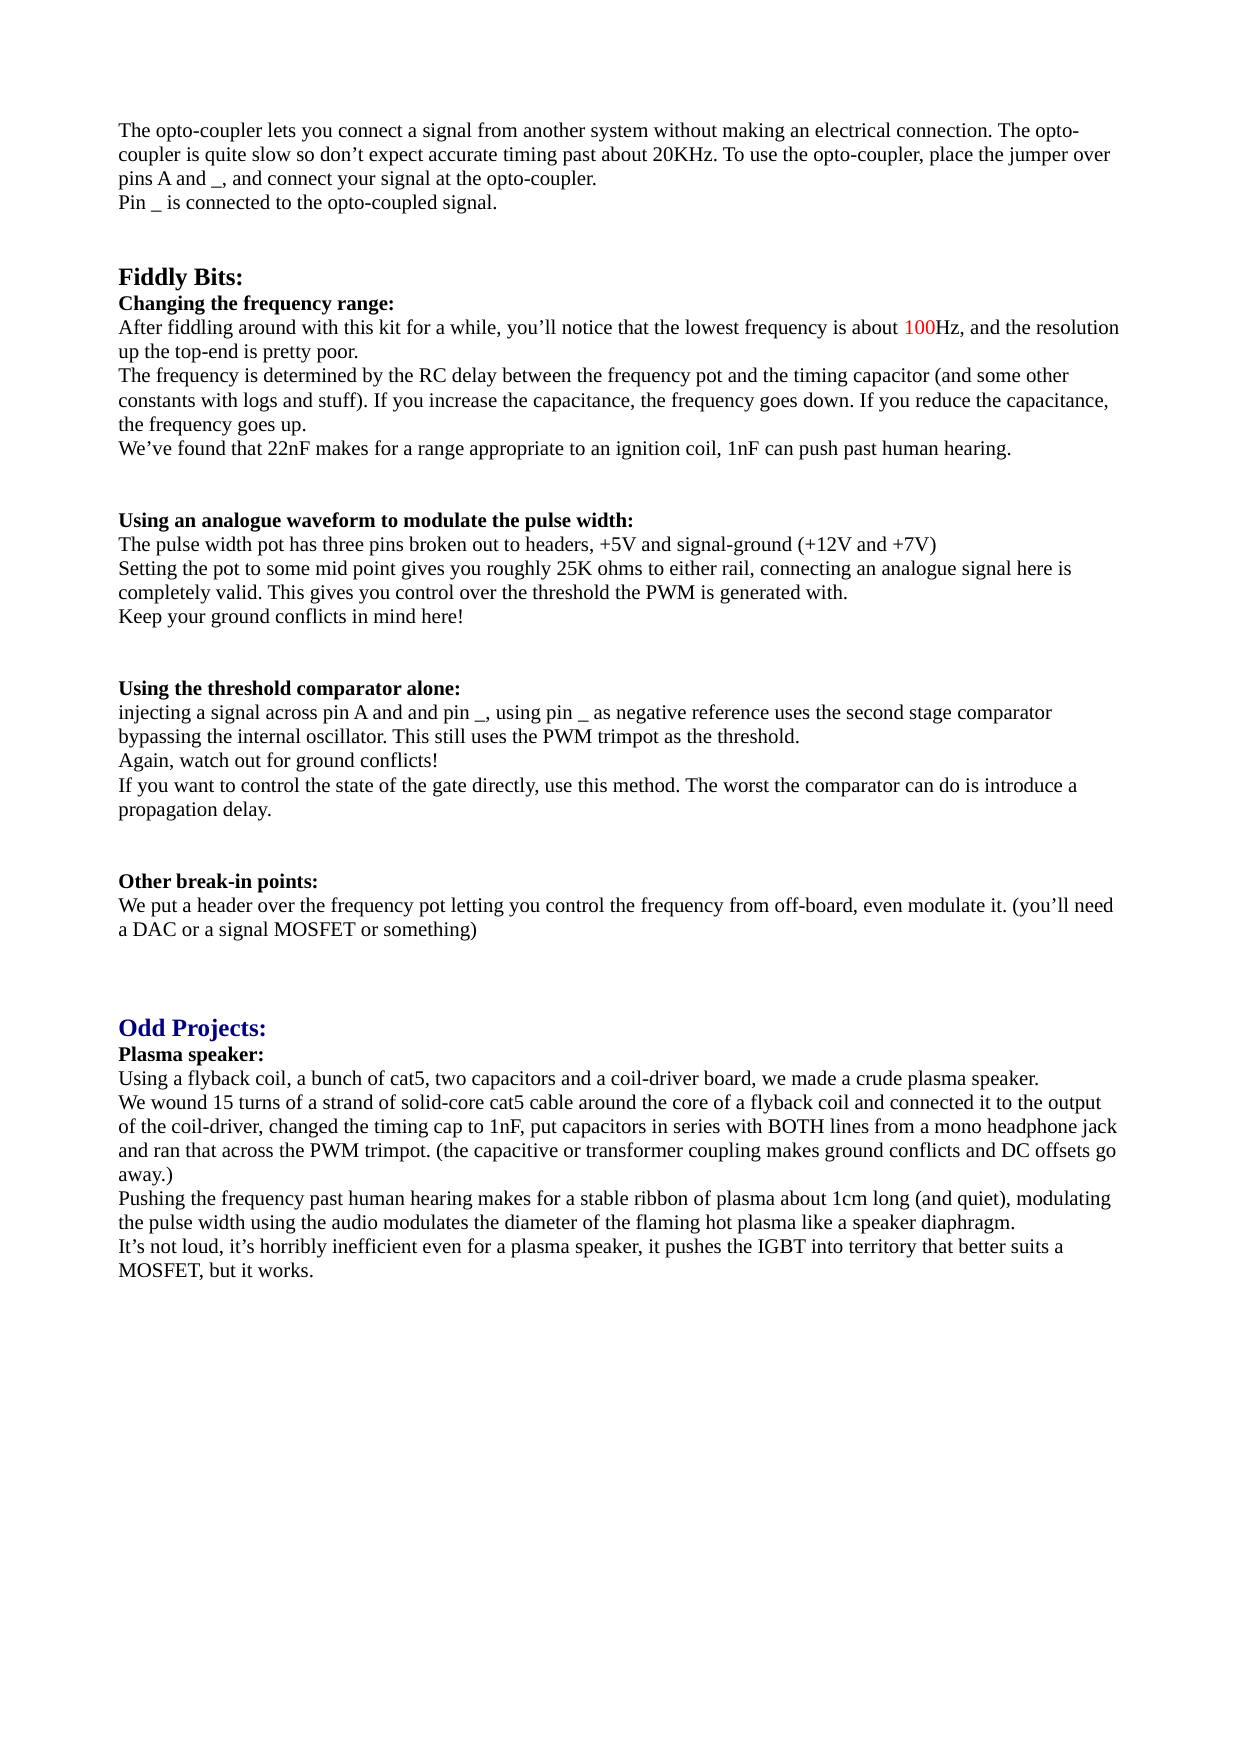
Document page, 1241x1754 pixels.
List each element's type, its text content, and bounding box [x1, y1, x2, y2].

text Pin _ is connected to the opto-coupled signal. [118, 190, 1122, 214]
text Using an analogue waveform to modulate the pulse width: [118, 508, 1122, 532]
text The opto-coupler lets you connect a signal from another system without making an electrical connection. The opto-coupler is quite slow so don’t expect accurate timing past about 20KHz. To use the opto-coupler, place the jumper over pins A and _, and connect your signal at the opto-coupler. [118, 118, 1122, 190]
text If you want to control the state of the gate directly, use this method. The worst the comparator can do is introduce a propagation delay. [118, 772, 1122, 821]
text Plasma speaker: [118, 1042, 1122, 1066]
text It’s not loud, it’s horribly inefficient even for a plasma speaker, it pushes the IGBT into territory that better suits a MOSFET, but it works. [118, 1234, 1122, 1282]
text Fiddly Bits: [118, 262, 1122, 291]
text We’ve found that 22nF makes for a range appropriate to an ignition coil, 1nF can push past human hearing. [118, 436, 1122, 460]
text The frequency is determined by the RC delay between the frequency pot and the timing capacitor (and some other constants with logs and stuff). If you increase the capacitance, the frequency goes down. If you reduce the capacitance, the frequency goes up. [118, 363, 1122, 436]
text The pulse width pot has three pins broken out to headers, +5V and signal-ground (+12V and +7V) [118, 532, 1122, 556]
text Setting the pot to some mid point gives you roughly 25K ohms to either rail, connecting an analogue signal here is completely valid. This gives you control over the threshold the PWM is generated with. [118, 556, 1122, 604]
text Odd Projects: [118, 1013, 1122, 1042]
text Using a flyback coil, a bunch of cat5, two capacitors and a coil-driver board, we made a crude plasma speaker. [118, 1066, 1122, 1090]
text Changing the frequency range: [118, 291, 1122, 315]
text Keep your ground conflicts in mind here! [118, 604, 1122, 628]
text We wound 15 turns of a strand of solid-core cat5 cable around the core of a flyback coil and connected it to the output of the coil-driver, changed the timing cap to 1nF, put capacitors in series with BOTH lines from a mono headphone jack and ran that across the PWM trimpot. (the capacitive or transformer coupling makes ground conflicts and DC offsets go away.) [118, 1090, 1122, 1186]
text We put a header over the frequency pot letting you control the frequency from off-board, even modulate it. (you’ll need a DAC or a signal MOSFET or something) [118, 893, 1122, 941]
text Other break-in points: [118, 869, 1122, 893]
text Again, watch out for ground conflicts! [118, 748, 1122, 772]
text Pushing the frequency past human hearing makes for a stable ribbon of plasma about 1cm long (and quiet), modulating the pulse width using the audio modulates the diameter of the flaming hot plasma like a speaker diaphragm. [118, 1186, 1122, 1234]
text Using the threshold comparator alone: [118, 676, 1122, 700]
text After fiddling around with this kit for a while, you’ll notice that the lowest frequency is about 100Hz, and the resolution up the top-end is pretty poor. [118, 315, 1122, 363]
text injecting a signal across pin A and and pin _, using pin _ as negative reference uses the second stage comparator bypassing the internal oscillator. This still uses the PWM trimpot as the threshold. [118, 700, 1122, 748]
